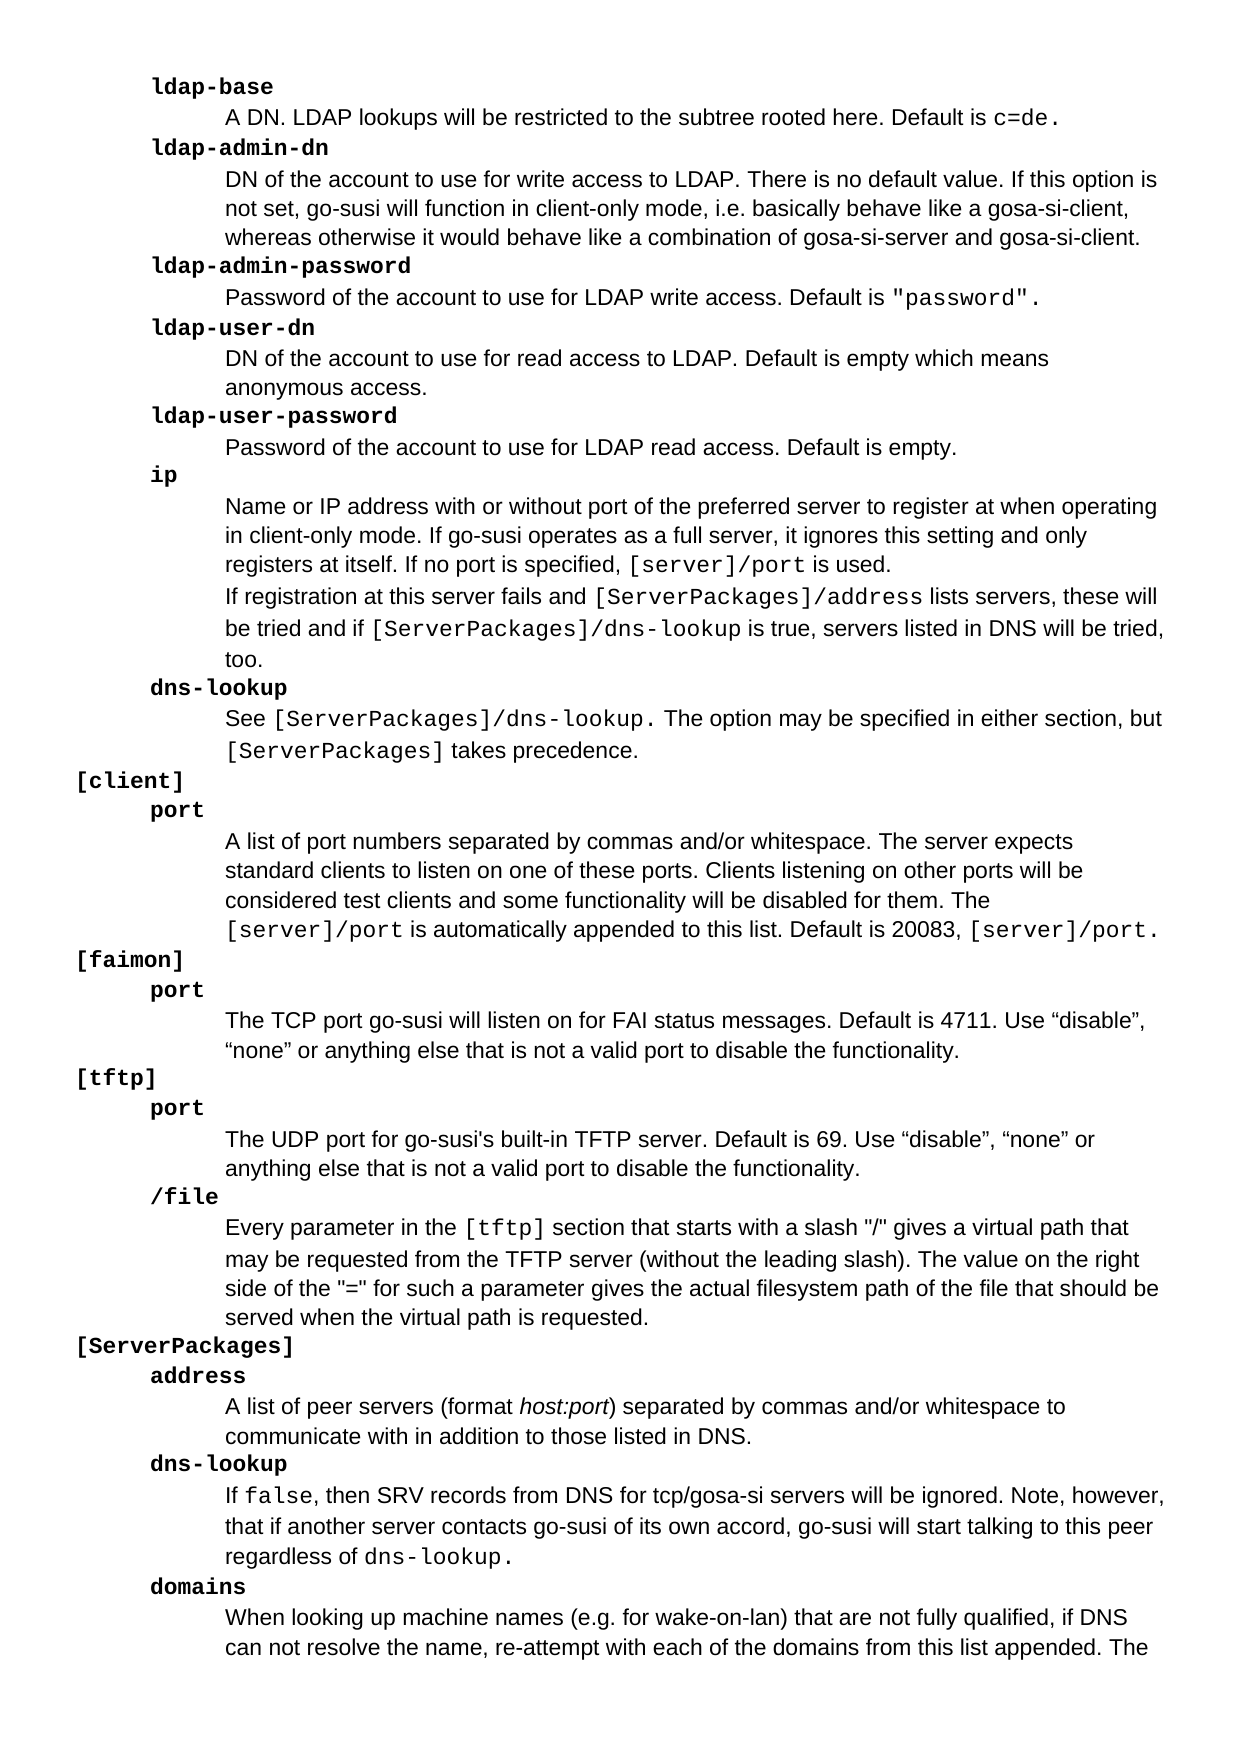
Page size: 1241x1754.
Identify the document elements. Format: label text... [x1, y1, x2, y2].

text domains [150, 1575, 1165, 1601]
text Password of the account to use for LDAP read access. Default is empty. [225, 434, 1165, 460]
text If registration at this server fails and [ServerPackages]/address lists servers, these will be tried and if [ServerPackages]/dns-lookup is true, servers listed in DNS will be tried, too. [225, 584, 1165, 672]
text port [150, 1097, 1165, 1122]
text port [150, 978, 1165, 1004]
text See [ServerPackages]/dns-lookup. The option may be specified in either section, but [ServerPackages] takes precedence. [225, 706, 1165, 765]
text /file [150, 1185, 1165, 1211]
text Password of the account to use for LDAP write access. Default is "password". [225, 284, 1165, 312]
text The UDP port for go-susi's built-in TFTP server. Default is 69. Use “disable”, “none” or anything else that is not a valid port to disable the functionality. [225, 1126, 1165, 1181]
text ldap-base [150, 75, 1165, 101]
text The TCP port go-susi will listen on for FAI status messages. Default is 4711. Use “disable”, “none” or anything else that is not a valid port to disable the functionality. [225, 1008, 1165, 1063]
text ldap-admin-dn [150, 136, 1165, 162]
text ldap-user-password [150, 404, 1165, 430]
text dns-lookup [150, 676, 1165, 702]
text A DN. LDAP lookups will be restricted to the subtree rooted here. Default is c=de. [225, 105, 1165, 132]
text Every parameter in the [tftp] section that starts with a slash "/" gives a virtual path that may be requested from the TFTP server (without the leading slash). The value on the right side of the "=" for such a parameter gives the actual filesystem path of the file that should be served when the virtual path is requested. [225, 1215, 1165, 1331]
text port [150, 799, 1165, 825]
text ip [150, 463, 1165, 489]
text When looking up machine names (e.g. for wake-on-lan) that are not fully qualified, if DNS can not resolve the name, re-attempt with each of the domains from this list appended. The [225, 1605, 1165, 1660]
text DN of the account to use for write access to LDAP. There is no default value. If this option is not set, go-susi will function in client-only mode, i.e. basically behave like a gosa-si-client, whereas otherwise it would behave like a combination of gosa-si-server and gosa-si-client. [225, 166, 1165, 251]
text [faimon] [75, 948, 1165, 974]
text [client] [75, 769, 1165, 795]
text If false, then SRV records from DNS for tcp/gosa-si servers will be ignored. Note, however, that if another server contacts go-susi of its own accord, go-susi will start talking to this peer regardless of dns-lookup. [225, 1482, 1165, 1571]
text ldap-admin-password [150, 254, 1165, 280]
text A list of peer servers (format host:port) separated by commas and/or whitespace to communicate with in addition to those listed in DNS. [225, 1394, 1165, 1449]
text A list of port numbers separated by commas and/or whitespace. The server expects standard clients to listen on one of these ports. Clients listening on other ports will be considered test clients and some functionality will be disabled for them. The [server]/port is automatically appended to this list. Default is 20083, [server]/port. [225, 828, 1165, 944]
text ldap-user-dn [150, 316, 1165, 342]
text DN of the account to use for read access to LDAP. Default is empty which means anonymous access. [225, 346, 1165, 401]
text Name or IP address with or without port of the preferred server to register at when operating in client-only mode. If go-susi operates as a full server, it ignores this setting and only registers at itself. If no port is specified, [server]/port is used. [225, 493, 1165, 580]
text [tftp] [75, 1067, 1165, 1093]
text [ServerPackages] [75, 1334, 1165, 1360]
text address [150, 1364, 1165, 1390]
text dns-lookup [150, 1453, 1165, 1479]
